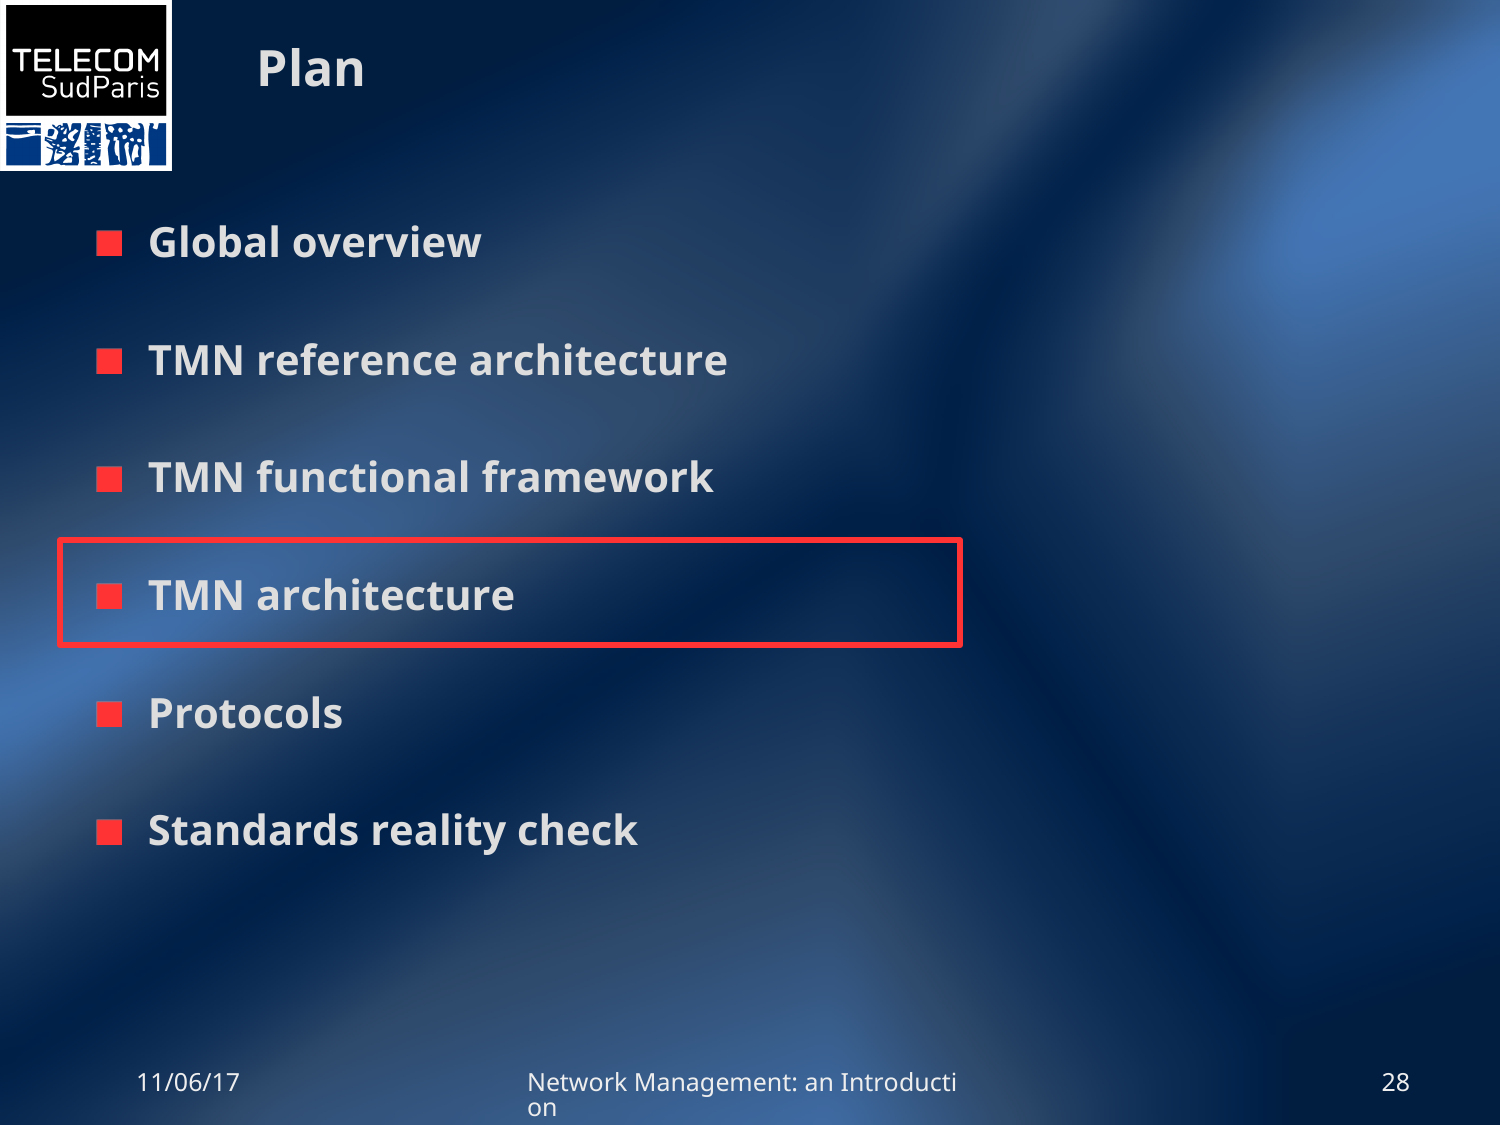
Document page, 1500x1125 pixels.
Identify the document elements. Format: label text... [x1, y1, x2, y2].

list Global overview TMN reference architecture TMN functional framework TMN architecture Protocols Standards reality check [76, 207, 1427, 977]
picture [0, 0, 1500, 1125]
title Plan [242, 7, 1436, 126]
list Global overview TMN reference architecture TMN functional framework TMN architecture Protocols Standards reality check [76, 543, 957, 642]
